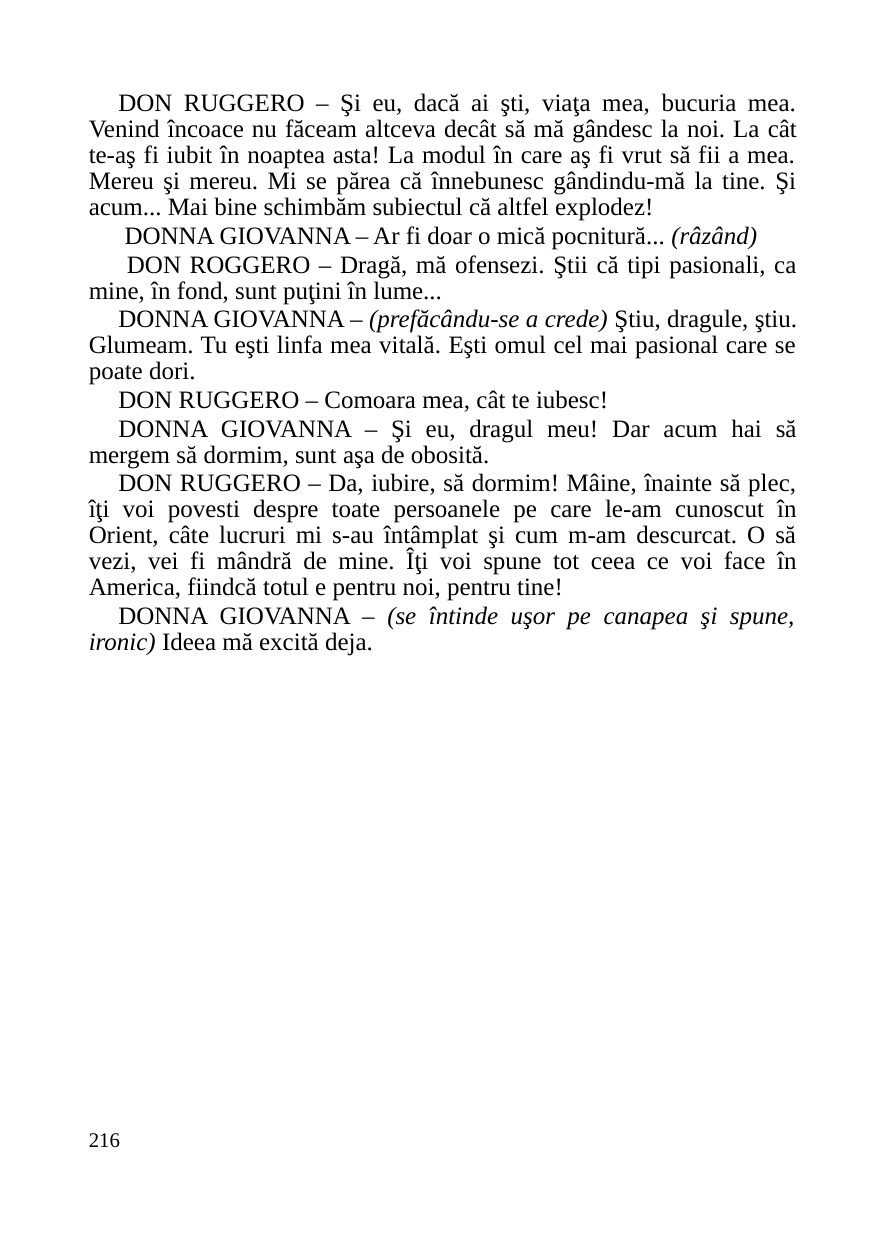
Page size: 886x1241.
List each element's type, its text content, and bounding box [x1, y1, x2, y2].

text DONNA GIOVANNA – (prefăcându-se a crede) Ştiu, dragule, ştiu. Glumeam. Tu eşti linfa mea vitală. Eşti omul cel mai pasional care se poate dori. [88, 304, 797, 385]
text DON RUGGERO – Şi eu, dacă ai şti, viaţa mea, bucuria mea. Venind încoace nu făceam altceva decât să mă gândesc la noi. La cât te-aş fi iubit în noaptea asta! La modul în care aş fi vrut să fii a mea. Mereu şi mereu. Mi se părea că înnebunesc gândindu-mă la tine. Şi acum... Mai bine schimbăm subiectul că altfel explodez! [88, 88, 797, 221]
text DONNA GIOVANNA – Ar fi doar o mică pocnitură... (râzând) [88, 221, 797, 250]
text DONNA GIOVANNA – (se întinde uşor pe canapea şi spune, ironic) Ideea mă excită deja. [88, 601, 797, 656]
text DON RUGGERO – Da, iubire, să dormim! Mâine, înainte să plec, îţi voi povesti despre toate persoanele pe care le-am cunoscut în Orient, câte lucruri mi s-au întâmplat şi cum m-am descurcat. O să vezi, vei fi mândră de mine. Îţi voi spune tot ceea ce voi face în America, fiindcă totul e pentru noi, pentru tine! [88, 468, 797, 601]
text DON ROGGERO – Dragă, mă ofensezi. Ştii că tipi pasionali, ca mine, în fond, sunt puţini în lume... [88, 250, 797, 304]
text DON RUGGERO – Comoara mea, cât te iubesc! [88, 385, 797, 414]
text DONNA GIOVANNA – Şi eu, dragul meu! Dar acum hai să mergem să dormim, sunt aşa de obosită. [88, 414, 797, 468]
